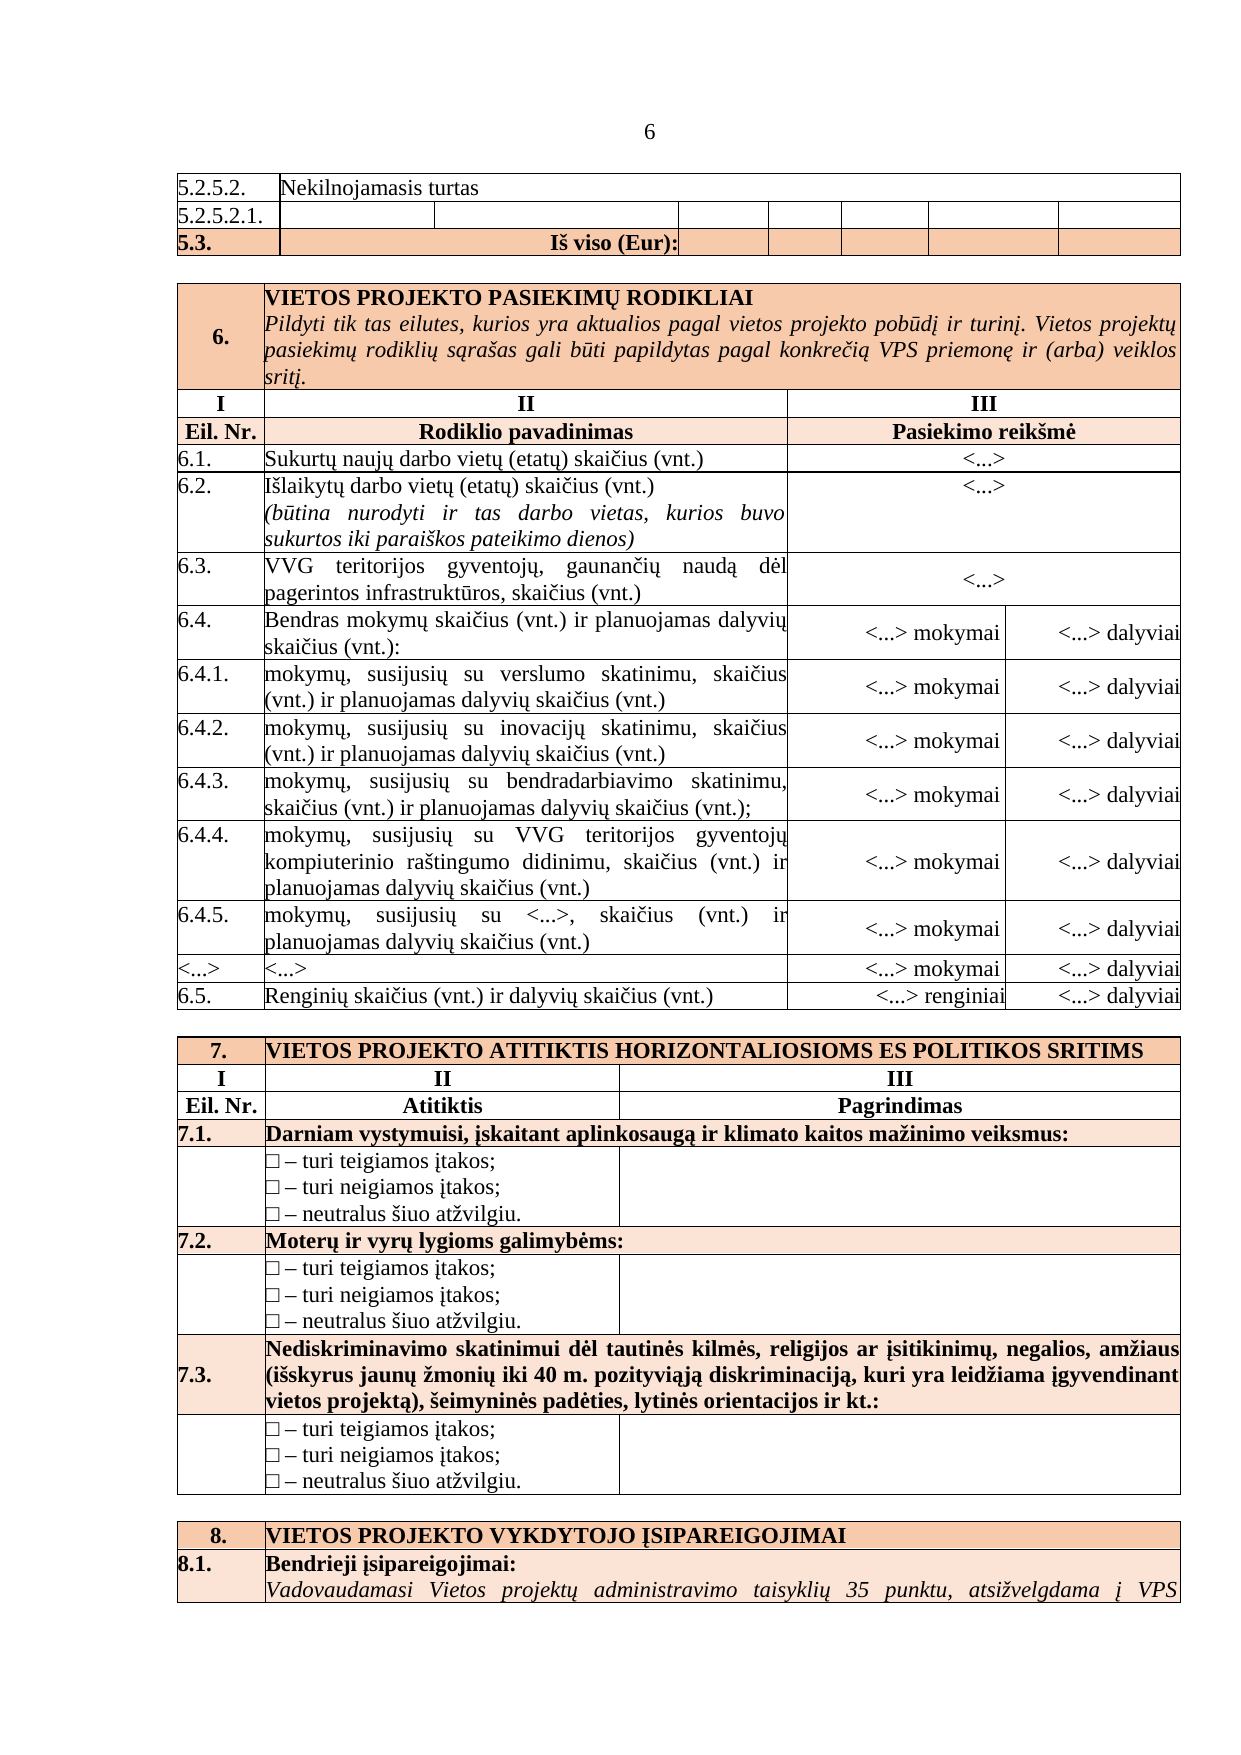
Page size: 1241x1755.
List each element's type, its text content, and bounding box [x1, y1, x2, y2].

table_cell Eil. Nr. [178, 418, 264, 444]
table_cell <...> dalyviai [1006, 768, 1180, 820]
table_cell Nekilnojamasis turtas [281, 174, 1180, 201]
table_cell [929, 202, 1058, 228]
table_cell I [178, 390, 264, 417]
table_cell mokymų, susijusių su bendradarbiavimo skatinimu, skaičius (vnt.) ir planuojamas dalyvių skaičius (vnt.); [265, 768, 787, 820]
table_cell [929, 229, 1058, 255]
table_cell Rodiklio pavadinimas [265, 418, 787, 444]
table_cell mokymų, susijusių su verslumo skatinimu, skaičius (vnt.) ir planuojamas dalyvių skaičius (vnt.) [265, 660, 787, 713]
table_cell III [788, 390, 1180, 417]
table_cell <...> dalyviai [1006, 821, 1180, 900]
table_cell <...> dalyviai [1006, 901, 1180, 954]
table_cell [842, 229, 928, 255]
table_cell 6.4.1. [178, 660, 264, 713]
table_cell Bendras mokymų skaičius (vnt.) ir planuojamas dalyvių skaičius (vnt.): [265, 606, 787, 659]
table_cell [1059, 229, 1180, 255]
table_cell <...> dalyviai [1006, 955, 1180, 982]
table_cell 6.4.2. [178, 714, 264, 767]
table_cell 6.4. [178, 606, 264, 659]
table_cell <...> dalyviai [1006, 606, 1180, 659]
table_cell [620, 1415, 1180, 1494]
table_cell 6.4.3. [178, 768, 264, 820]
table_cell 7.2. [178, 1227, 265, 1253]
table_cell <...> [788, 473, 1180, 552]
table_cell [281, 202, 434, 228]
table_cell 6.1. [178, 445, 264, 471]
table_cell II [266, 1065, 619, 1091]
table_cell <...> mokymai [788, 606, 1005, 659]
table_cell <...> mokymai [788, 821, 1005, 900]
table_cell □ – turi teigiamos įtakos; □ – turi neigiamos įtakos; □ – neutralus šiuo atžvilgiu. [266, 1255, 619, 1333]
table_cell <...> mokymai [788, 768, 1005, 820]
table_cell 5.2.5.2. [178, 174, 279, 201]
table_cell □ – turi teigiamos įtakos; □ – turi neigiamos įtakos; □ – neutralus šiuo atžvilgiu. [266, 1147, 619, 1226]
table_cell □ – turi teigiamos įtakos; □ – turi neigiamos įtakos; □ – neutralus šiuo atžvilgiu. [266, 1415, 619, 1494]
table_header 8. [178, 1522, 265, 1548]
table_cell mokymų, susijusių su <...>, skaičius (vnt.) ir planuojamas dalyvių skaičius (vnt.) [265, 901, 787, 954]
table_cell <...> mokymai [788, 901, 1005, 954]
table_cell [620, 1147, 1180, 1226]
table_cell <...> mokymai [788, 660, 1005, 713]
table_cell Pagrindimas [620, 1092, 1180, 1118]
table_cell II [265, 390, 787, 417]
table_cell Eil. Nr. [178, 1092, 265, 1118]
table_cell [679, 229, 768, 255]
table_cell 6.4.4. [178, 821, 264, 900]
table_cell 7.3. [178, 1335, 265, 1414]
table_cell Atitiktis [266, 1092, 619, 1118]
table_cell Pasiekimo reikšmė [788, 418, 1180, 444]
table_cell Darniam vystymuisi, įskaitant aplinkosaugą ir klimato kaitos mažinimo veiksmus: [266, 1120, 1180, 1146]
table_cell Iš viso (Eur): [281, 229, 678, 255]
table_cell <...> [178, 955, 264, 982]
table_header VIETOS PROJEKTO PASIEKIMŲ RODIKLIAI Pildyti tik tas eilutes, kurios yra aktualios pagal vietos projekto pobūdį ir turinį. Vietos projektų pasiekimų rodiklių sąrašas gali būti papildytas pagal konkrečią VPS priemonę ir (arba) veiklos sritį. [265, 284, 1180, 389]
table_cell mokymų, susijusių su VVG teritorijos gyventojų kompiuterinio raštingumo didinimu, skaičius (vnt.) ir planuojamas dalyvių skaičius (vnt.) [265, 821, 787, 900]
table_cell <...> mokymai [788, 714, 1005, 767]
table_cell <...> mokymai [788, 955, 1005, 982]
table_cell <...> dalyviai [1006, 983, 1180, 1009]
table_cell I [178, 1065, 265, 1091]
table_cell <...> renginiai [788, 983, 1005, 1009]
table_cell <...> [788, 553, 1180, 605]
table_cell <...> dalyviai [1006, 660, 1180, 713]
table_header 7. [178, 1038, 265, 1064]
table_cell 6.2. [178, 473, 264, 552]
table_cell 5.2.5.2.1. [178, 202, 279, 228]
table_cell [178, 1255, 265, 1333]
table_cell 6.5. [178, 983, 264, 1009]
table_cell Nediskriminavimo skatinimui dėl tautinės kilmės, religijos ar įsitikinimų, negalios, amžiaus (išskyrus jaunų žmonių iki 40 m. pozityviąją diskriminaciją, kuri yra leidžiama įgyvendinant vietos projektą), šeimyninės padėties, lytinės orientacijos ir kt.: [266, 1335, 1180, 1414]
table_cell III [620, 1065, 1180, 1091]
table_cell Sukurtų naujų darbo vietų (etatų) skaičius (vnt.) [265, 445, 787, 471]
table_cell [178, 1415, 265, 1494]
table_cell Išlaikytų darbo vietų (etatų) skaičius (vnt.) (būtina nurodyti ir tas darbo vietas, kurios buvo sukurtos iki paraiškos pateikimo dienos) [265, 473, 787, 552]
table_header VIETOS PROJEKTO ATITIKTIS HORIZONTALIOSIOMS ES POLITIKOS SRITIMS [266, 1038, 1180, 1064]
table_cell 6.4.5. [178, 901, 264, 954]
table_cell 5.3. [178, 229, 279, 255]
table_cell [679, 202, 768, 228]
table_cell [769, 229, 841, 255]
table_cell [1059, 202, 1180, 228]
table_cell VVG teritorijos gyventojų, gaunančių naudą dėl pagerintos infrastruktūros, skaičius (vnt.) [265, 553, 787, 605]
table_header 6. [178, 284, 264, 389]
table_cell <...> [788, 445, 1180, 471]
table_cell 6.3. [178, 553, 264, 605]
table_cell 8.1. [178, 1550, 265, 1602]
table_cell mokymų, susijusių su inovacijų skatinimu, skaičius (vnt.) ir planuojamas dalyvių skaičius (vnt.) [265, 714, 787, 767]
table_cell [842, 202, 928, 228]
table_cell <...> dalyviai [1006, 714, 1180, 767]
table_cell [435, 202, 678, 228]
table_cell [620, 1255, 1180, 1333]
table_cell Moterų ir vyrų lygioms galimybėms: [266, 1227, 1180, 1253]
table_cell [178, 1147, 265, 1226]
table_cell [769, 202, 841, 228]
table_cell <...> [265, 955, 787, 982]
table_cell Renginių skaičius (vnt.) ir dalyvių skaičius (vnt.) [265, 983, 787, 1009]
table_header VIETOS PROJEKTO VYKDYTOJO ĮSIPAREIGOJIMAI [266, 1522, 1180, 1548]
table_cell 7.1. [178, 1120, 265, 1146]
table_cell Bendrieji įsipareigojimai: Vadovaudamasi Vietos projektų administravimo taisyklių 35 punktu, atsižvelgdama į VPS [266, 1550, 1180, 1602]
